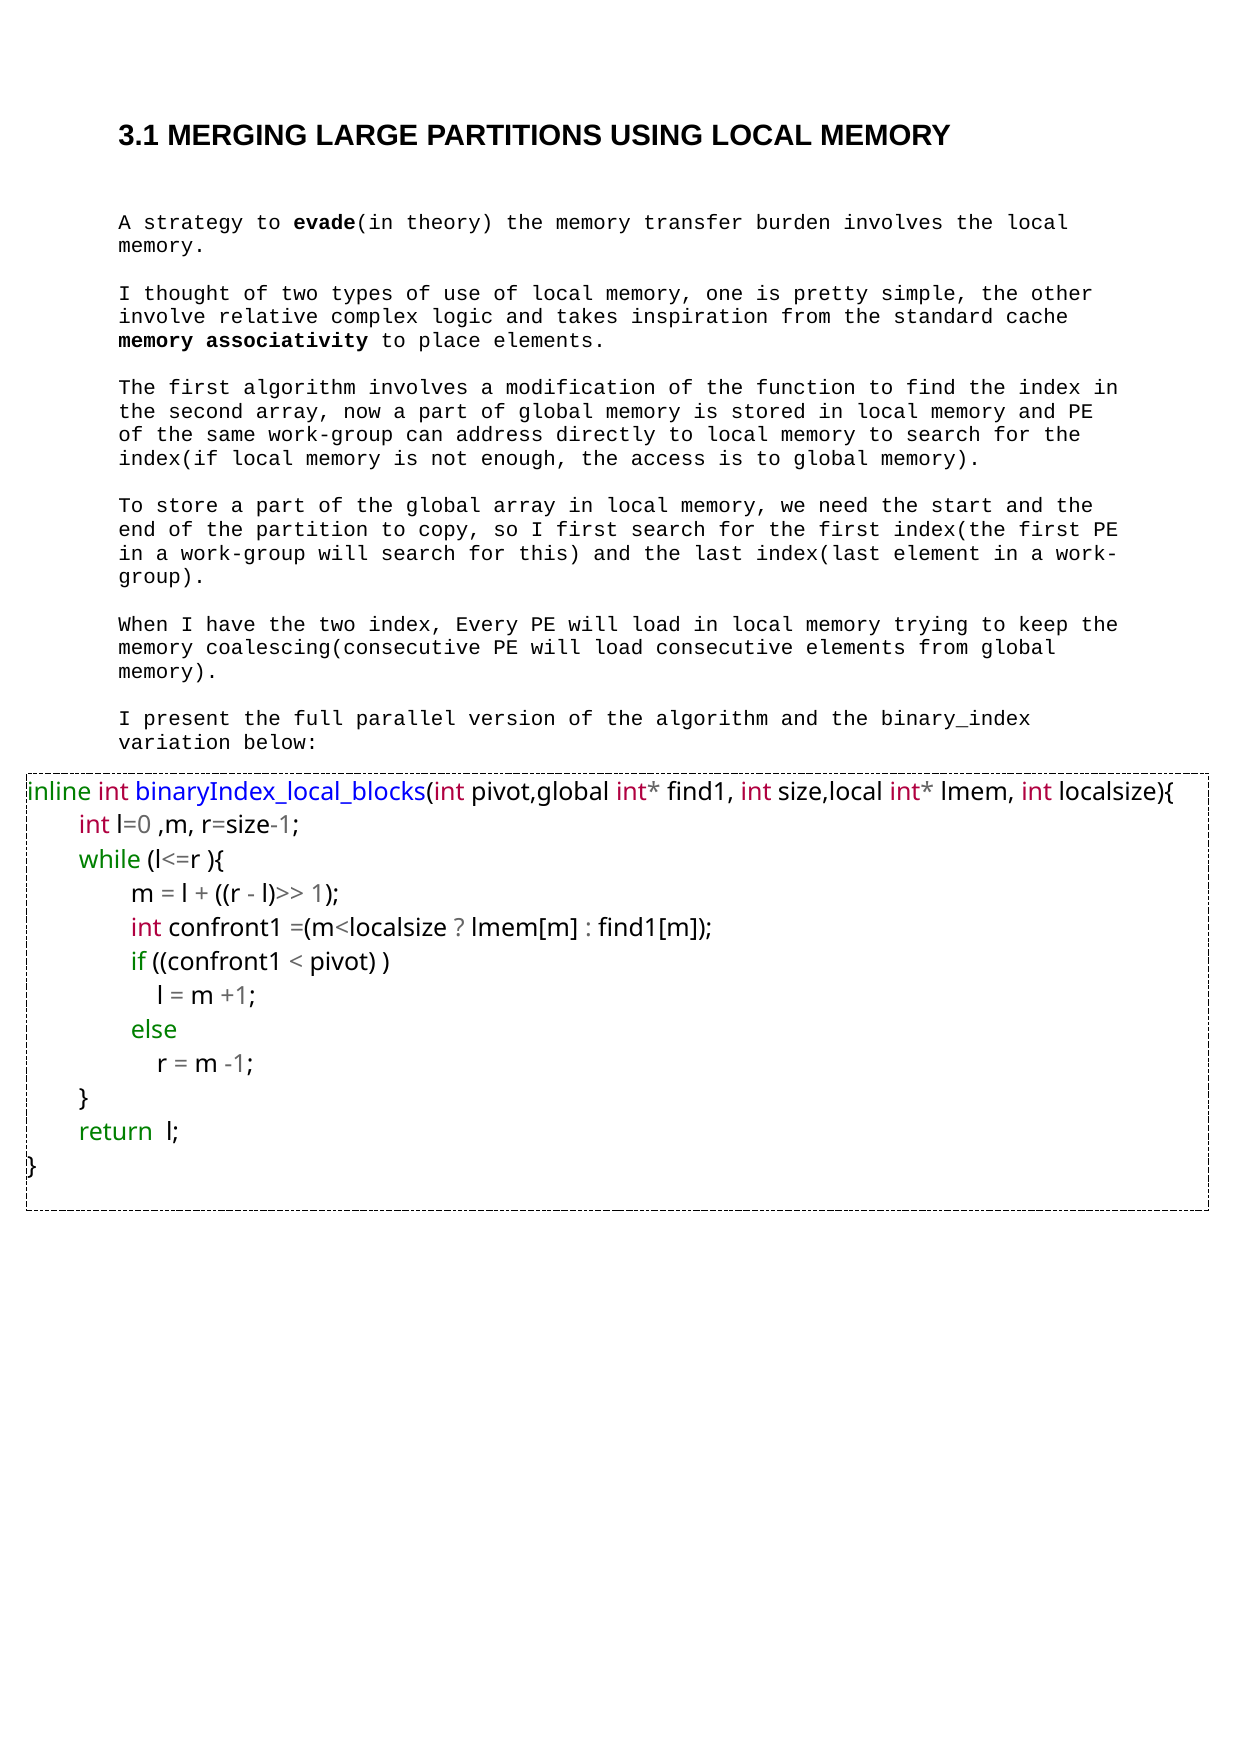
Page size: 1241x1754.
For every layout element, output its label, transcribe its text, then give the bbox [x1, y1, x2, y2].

text A strategy to evade(in theory) the memory transfer burden involves the local memory. [118, 212, 1122, 259]
subtitle 3.1 MERGING LARGE PARTITIONS USING LOCAL MEMORY [118, 118, 1122, 152]
text When I have the two index, Every PE will load in local memory trying to keep the memory coalescing(consecutive PE will load consecutive elements from global memory). [118, 614, 1122, 684]
text I present the full parallel version of the algorithm and the binary_index variation below: [118, 708, 1122, 756]
text To store a part of the global array in local memory, we need the start and the end of the partition to copy, so I first search for the first index(the first PE in a work-group will search for this) and the last index(last element in a work-group). [118, 495, 1122, 590]
text The first algorithm involves a modification of the function to find the index in the second array, now a part of global memory is stored in local memory and PE of the same work-group can address directly to local memory to search for the index(if local memory is not enough, the access is to global memory). [118, 377, 1122, 472]
text I thought of two types of use of local memory, one is pretty simple, the other involve relative complex logic and takes inspiration from the standard cache memory associativity to place elements. [118, 283, 1122, 353]
